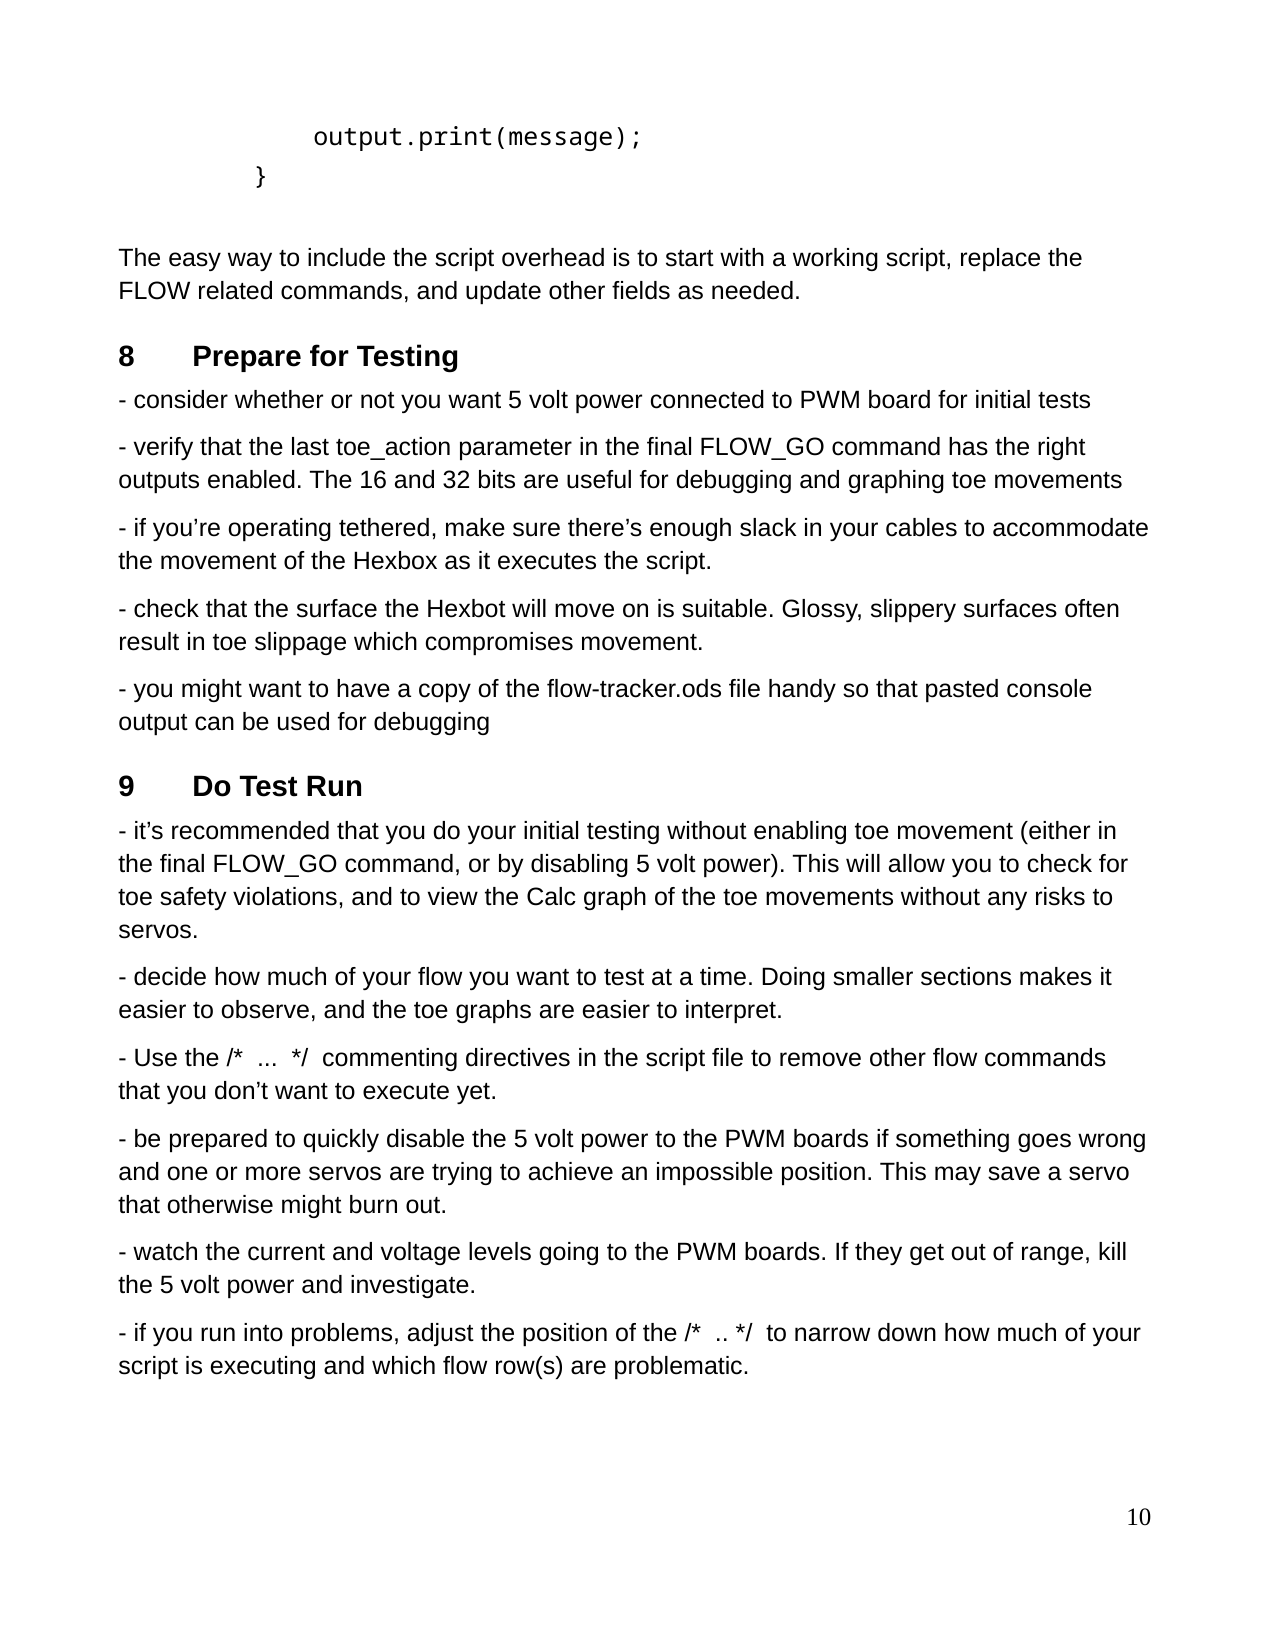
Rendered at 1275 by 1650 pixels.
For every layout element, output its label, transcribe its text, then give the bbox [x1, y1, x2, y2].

text - you might want to have a copy of the flow-tracker.ods file handy so that pasted console output can be used for debugging [118, 674, 1151, 736]
text - consider whether or not you want 5 volt power connected to PWM board for initial tests [118, 385, 1151, 413]
text - check that the surface the Hexbot will move on is suitable. Glossy, slippery surfaces often result in toe slippage which compromises movement. [118, 593, 1151, 655]
text - Use the /* ... */ commenting directives in the script file to remove other flow commands that you don’t want to execute yet. [118, 1043, 1151, 1105]
text - decide how much of your flow you want to test at a time. Doing smaller sections makes it easier to observe, and the toe graphs are easier to interpret. [118, 962, 1151, 1024]
subtitle Prepare for Testing [118, 338, 1151, 372]
text The easy way to include the script overhead is to start with a working script, replace the FLOW related commands, and update other fields as needed. [118, 243, 1151, 305]
list output.print(message); } [156, 118, 1151, 224]
subtitle Do Test Run [118, 769, 1151, 803]
text - watch the current and voltage levels going to the PWM boards. If they get out of range, kill the 5 volt power and investigate. [118, 1237, 1151, 1299]
text - if you’re operating tethered, make sure there’s enough slack in your cables to accommodate the movement of the Hexbox as it executes the script. [118, 513, 1151, 575]
text - it’s recommended that you do your initial testing without enabling toe movement (either in the final FLOW_GO command, or by disabling 5 volt power). This will allow you to check for toe safety violations, and to view the Calc graph of the toe movements without any risks to servos. [118, 816, 1151, 943]
text - verify that the last toe_action parameter in the final FLOW_GO command has the right outputs enabled. The 16 and 32 bits are useful for debugging and graphing toe movements [118, 432, 1151, 494]
text - be prepared to quickly disable the 5 volt power to the PWM boards if something goes wrong and one or more servos are trying to achieve an impossible position. This may save a servo that otherwise might burn out. [118, 1123, 1151, 1218]
text - if you run into problems, adjust the position of the /* .. */ to narrow down how much of your script is executing and which flow row(s) are problematic. [118, 1318, 1151, 1379]
